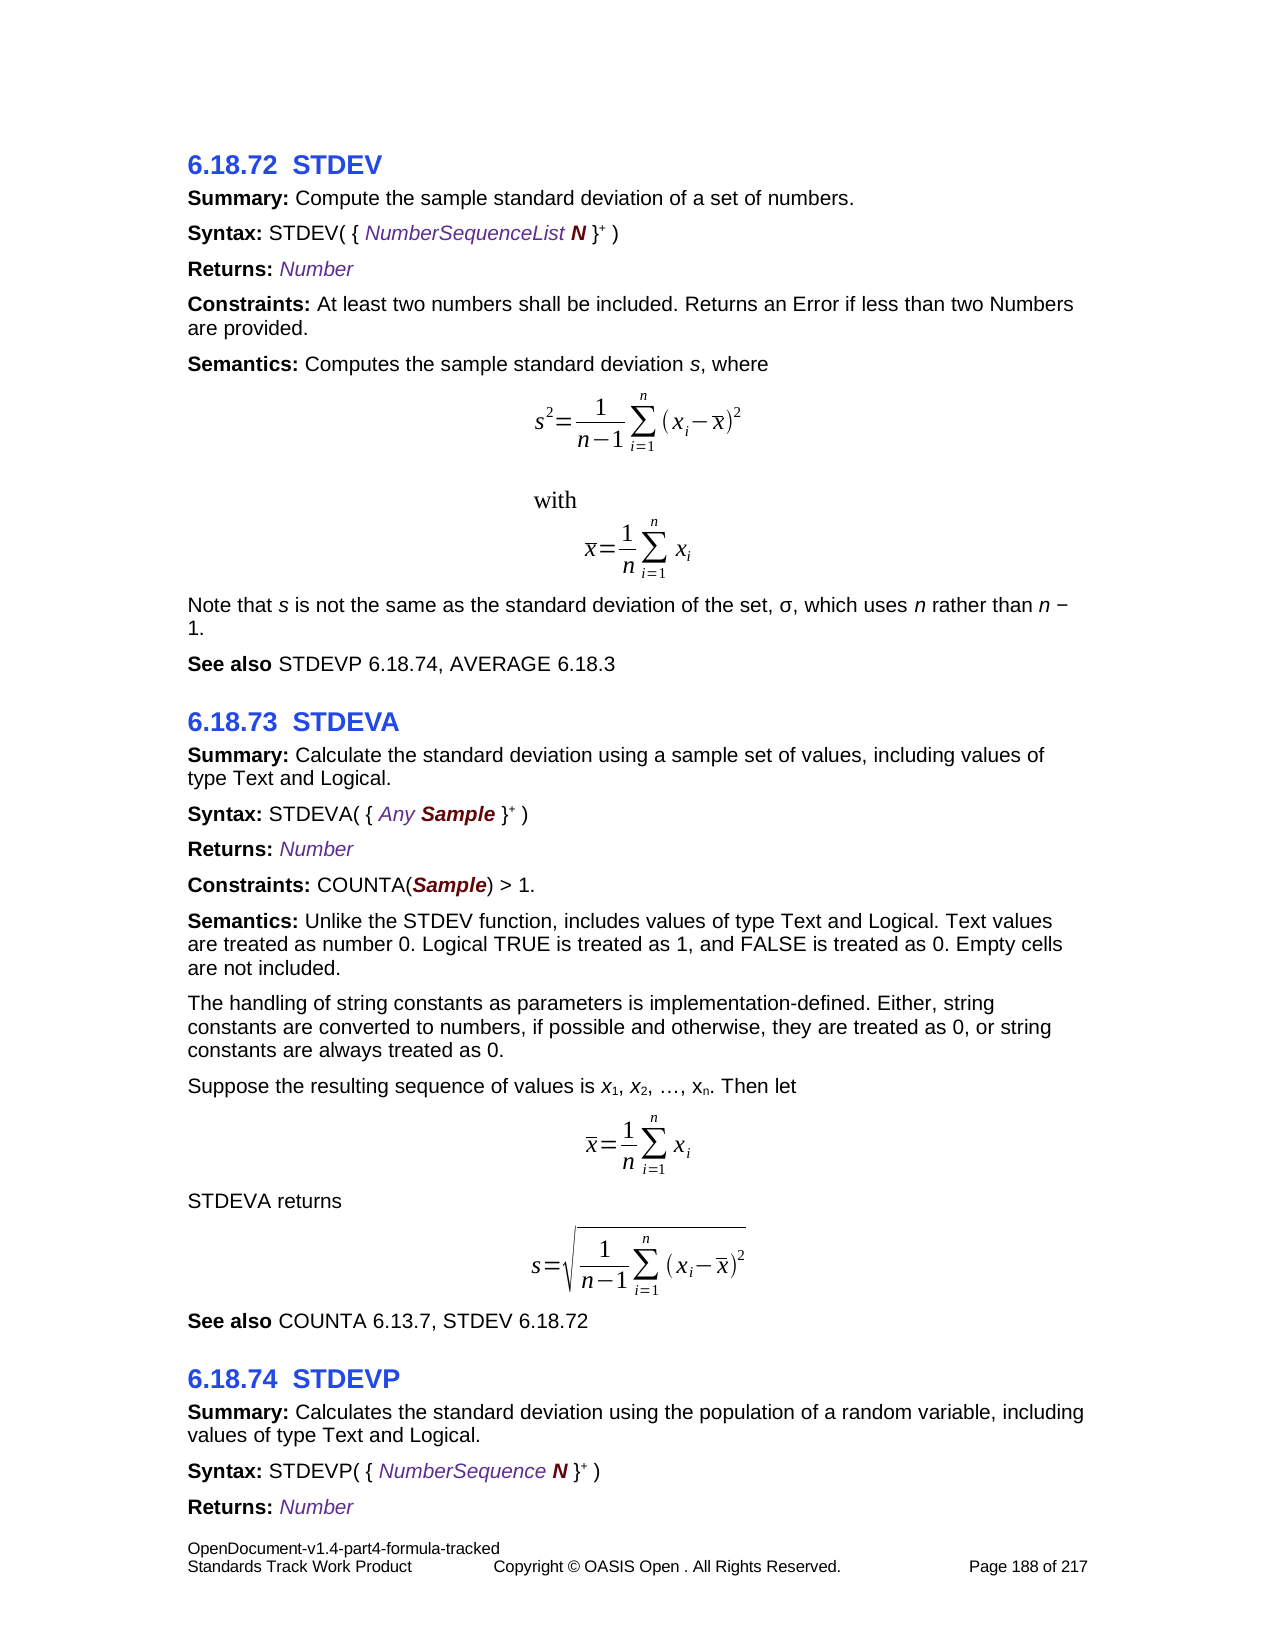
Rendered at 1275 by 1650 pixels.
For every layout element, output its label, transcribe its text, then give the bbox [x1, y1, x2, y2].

text Note that s is not the same as the standard deviation of the set, σ, which uses n rather than n − 1. [187, 593, 1088, 640]
text The handling of string constants as parameters is implementation-defined. Either, string constants are converted to numbers, if possible and otherwise, they are treated as 0, or string constants are always treated as 0. [187, 992, 1088, 1062]
text Semantics: Unlike the STDEV function, includes values of type Text and Logical. Text values are treated as number 0. Logical TRUE is treated as 1, and FALSE is treated as 0. Empty cells are not included. [187, 909, 1088, 980]
text Syntax: STDEV( { NumberSequenceList N }+ ) [187, 222, 1088, 245]
text Syntax: STDEVA( { Any Sample }+ ) [187, 802, 1088, 826]
text Semantics: Computes the sample standard deviation s, where [187, 352, 1088, 376]
text See also COUNTA 6.13.7, STDEV 6.18.72 [187, 1310, 1088, 1333]
text See also STDEVP 6.18.74, AVERAGE 6.18.3 [187, 652, 1088, 676]
text Summary: Calculates the standard deviation using the population of a random variable, including values of type Text and Logical. [187, 1400, 1088, 1447]
text Summary: Calculate the standard deviation using a sample set of values, including values of type Text and Logical. [187, 743, 1088, 790]
subtitle STDEVP [187, 1364, 1088, 1394]
text Suppose the resulting sequence of values is x1, x2, …, xn. Then let [187, 1074, 1088, 1098]
subtitle STDEV [187, 150, 1088, 180]
text Syntax: STDEVP( { NumberSequence N }+ ) [187, 1459, 1088, 1483]
text Constraints: At least two numbers shall be included. Returns an Error if less than two Numbers are provided. [187, 293, 1088, 340]
text Returns: Number [187, 1495, 1088, 1519]
text STDEVA returns [187, 1189, 1088, 1213]
text Summary: Compute the sample standard deviation of a set of numbers. [187, 186, 1088, 209]
text Returns: Number [187, 257, 1088, 281]
text Constraints: COUNTA(Sample) > 1. [187, 873, 1088, 897]
text Returns: Number [187, 838, 1088, 861]
subtitle STDEVA [187, 707, 1088, 737]
